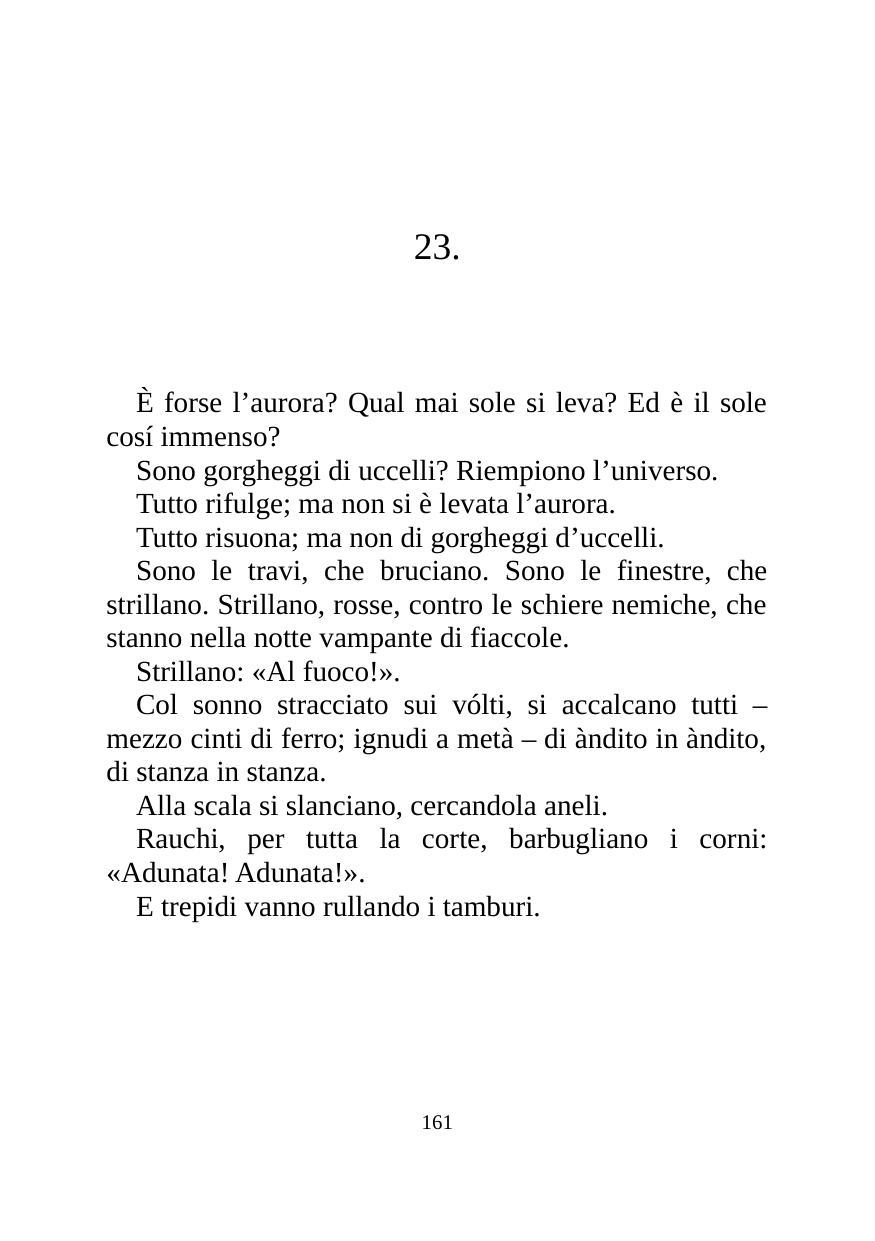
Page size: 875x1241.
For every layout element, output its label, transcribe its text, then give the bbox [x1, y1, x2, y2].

text E trepidi vanno rullando i tamburi. [106, 889, 768, 922]
text Rauchi, per tutta la corte, barbugliano i corni: «Adunata! Adunata!». [106, 822, 768, 889]
text Sono gorgheggi di uccelli? Riempiono l’universo. [106, 453, 768, 486]
text Col sonno stracciato sui vólti, si accalcano tutti – mezzo cinti di ferro; ignudi a metà – di àndito in àndito, di stanza in stanza. [106, 687, 768, 788]
text È forse l’aurora? Qual mai sole si leva? Ed è il sole cosí immenso? [106, 386, 768, 453]
text Strillano: «Al fuoco!». [106, 654, 768, 687]
subtitle 23. [106, 224, 768, 267]
text Tutto rifulge; ma non si è levata l’aurora. [106, 486, 768, 520]
text Tutto risuona; ma non di gorgheggi d’uccelli. [106, 520, 768, 553]
text Alla scala si slanciano, cercandola aneli. [106, 788, 768, 822]
text Sono le travi, che bruciano. Sono le finestre, che strillano. Strillano, rosse, contro le schiere nemiche, che stanno nella notte vampante di fiaccole. [106, 553, 768, 654]
